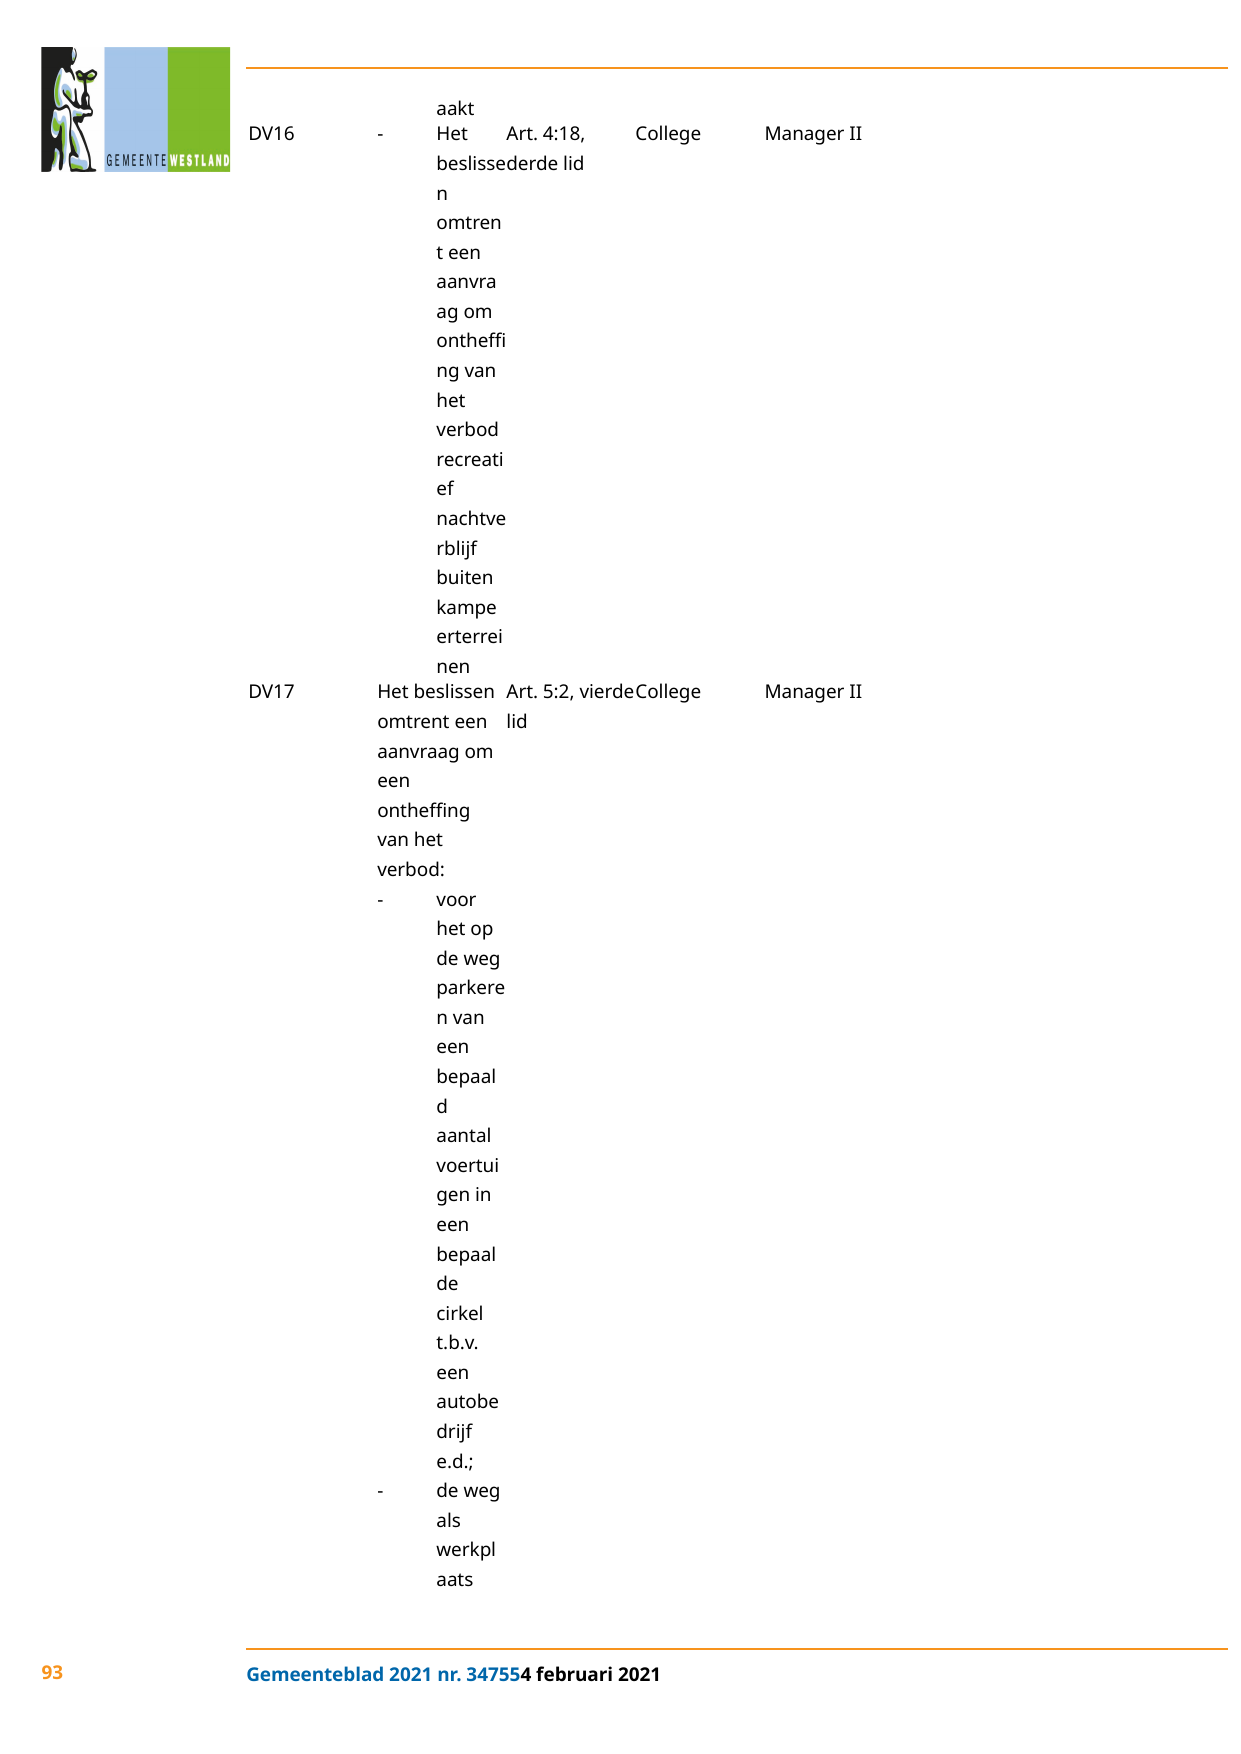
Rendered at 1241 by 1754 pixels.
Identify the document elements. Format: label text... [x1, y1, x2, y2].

table_cell aakt [377, 95, 506, 121]
table_cell College [635, 121, 764, 679]
table_cell College [635, 679, 764, 1592]
picture [41, 47, 231, 172]
table_cell [635, 95, 764, 121]
table_cell [894, 95, 1022, 121]
table_cell Manager II [764, 679, 893, 1592]
table_cell [894, 121, 1022, 679]
table_cell [506, 95, 635, 121]
table_cell Art. 4:18, derde lid [506, 121, 635, 679]
table_cell Manager II [764, 121, 893, 679]
table_cell [764, 95, 893, 121]
table_cell Art. 5:2, vierde lid [506, 679, 635, 1592]
table_cell [1023, 95, 1152, 121]
table_cell [1023, 679, 1152, 1592]
table_cell [894, 679, 1022, 1592]
table_cell DV16 [248, 121, 377, 679]
table_cell Het beslissen omtrent een aanvraag om een ontheffing van het verbod: voor het op de weg parkeren van een bepaald aantal voertuigen in een bepaalde cirkel t.b.v. een autobedrijf e.d.; de weg als werkplaats [377, 679, 506, 1592]
table_cell [248, 95, 377, 121]
table_cell DV17 [248, 679, 377, 1592]
table_cell [1023, 121, 1152, 679]
table_cell Het beslissen omtrent een aanvraag om ontheffing van het verbod recreatief nachtverblijf buiten kampeerterreinen [377, 121, 506, 679]
